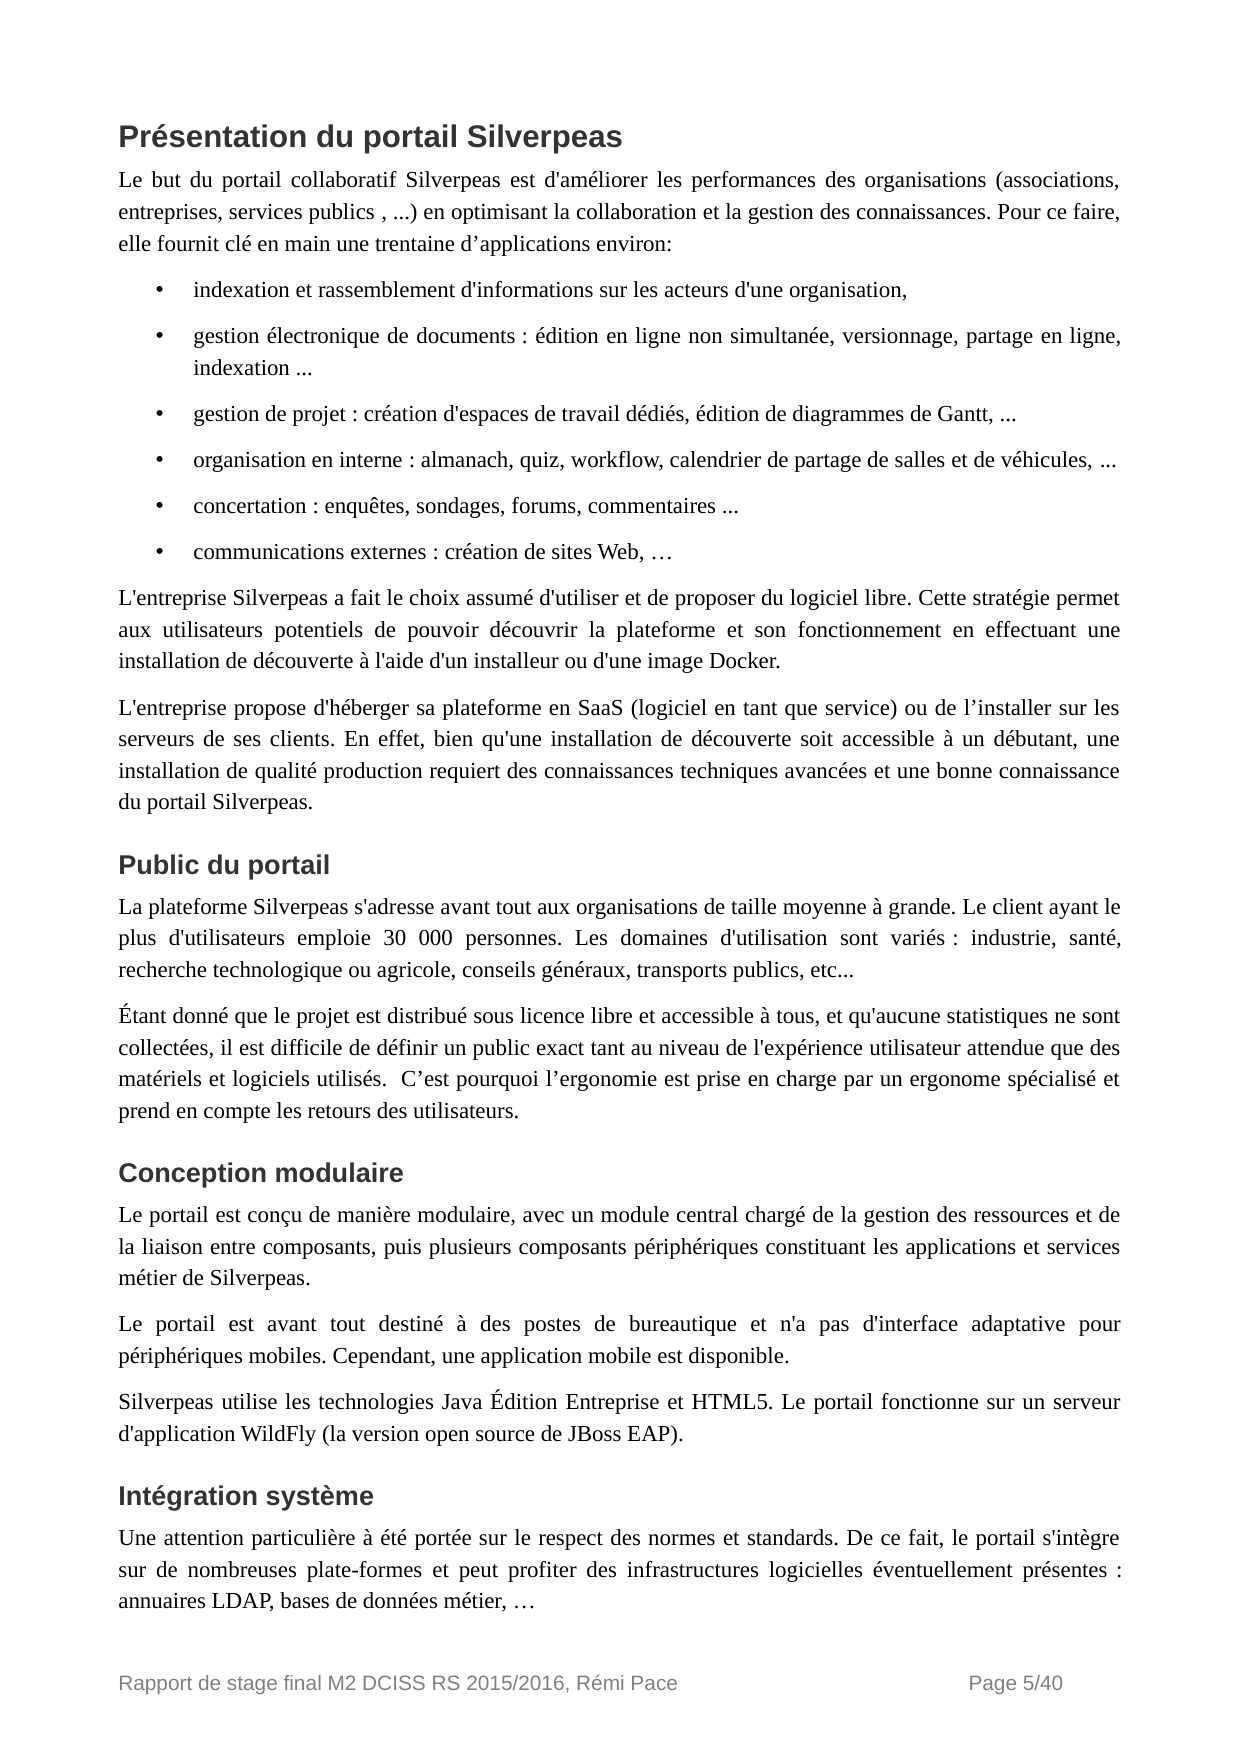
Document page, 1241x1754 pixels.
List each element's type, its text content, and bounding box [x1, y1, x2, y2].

subtitle Conception modulaire [118, 1157, 1122, 1189]
text L'entreprise propose d'héberger sa plateforme en SaaS (logiciel en tant que service) ou de l’installer sur les serveurs de ses clients. En effet, bien qu'une installation de découverte soit accessible à un débutant, une installation de qualité production requiert des connaissances techniques avancées et une bonne connaissance du portail Silverpeas. [118, 693, 1122, 814]
subtitle Public du portail [118, 849, 1122, 880]
list gestion de projet : création d'espaces de travail dédiés, édition de diagrammes de Gantt, ... [156, 400, 1122, 426]
list indexation et rassemblement d'informations sur les acteurs d'une organisation, [156, 276, 1122, 302]
text La plateforme Silverpeas s'adresse avant tout aux organisations de taille moyenne à grande. Le client ayant le plus d'utilisateurs emploie 30 000 personnes. Les domaines d'utilisation sont variés : industrie, santé, recherche technologique ou agricole, conseils généraux, transports publics, etc... [118, 893, 1122, 982]
text L'entreprise Silverpeas a fait le choix assumé d'utiliser et de proposer du logiciel libre. Cette stratégie permet aux utilisateurs potentiels de pouvoir découvrir la plateforme et son fonctionnement en effectuant une installation de découverte à l'aide d'un installeur ou d'une image Docker. [118, 584, 1122, 674]
list organisation en interne : almanach, quiz, workflow, calendrier de partage de salles et de véhicules, ... [156, 446, 1122, 472]
subtitle Intégration système [118, 1480, 1122, 1512]
text Le portail est avant tout destiné à des postes de bureautique et n'a pas d'interface adaptative pour périphériques mobiles. Cependant, une application mobile est disponible. [118, 1310, 1122, 1368]
text Étant donné que le projet est distribué sous licence libre et accessible à tous, et qu'aucune statistiques ne sont collectées, il est difficile de définir un public exact tant au niveau de l'expérience utilisateur attendue que des matériels et logiciels utilisés. C’est pourquoi l’ergonomie est prise en charge par un ergonome spécialisé et prend en compte les retours des utilisateurs. [118, 1002, 1122, 1123]
text Le but du portail collaboratif Silverpeas est d'améliorer les performances des organisations (associations, entreprises, services publics , ...) en optimisant la collaboration et la gestion des connaissances. Pour ce faire, elle fournit clé en main une trentaine d’applications environ: [118, 167, 1122, 256]
subtitle Présentation du portail Silverpeas [118, 118, 1122, 154]
text Silverpeas utilise les technologies Java Édition Entreprise et HTML5. Le portail fonctionne sur un serveur d'application WildFly (la version open source de JBoss EAP). [118, 1388, 1122, 1446]
text Le portail est conçu de manière modulaire, avec un module central chargé de la gestion des ressources et de la liaison entre composants, puis plusieurs composants périphériques constituant les applications et services métier de Silverpeas. [118, 1201, 1122, 1291]
text Une attention particulière à été portée sur le respect des normes et standards. De ce fait, le portail s'intègre sur de nombreuses plate-formes et peut profiter des infrastructures logicielles éventuellement présentes : annuaires LDAP, bases de données métier, … [118, 1524, 1122, 1614]
list gestion électronique de documents : édition en ligne non simultanée, versionnage, partage en ligne, indexation ... [156, 322, 1122, 380]
list concertation : enquêtes, sondages, forums, commentaires ... [156, 492, 1122, 518]
list communications externes : création de sites Web, … [156, 538, 1122, 564]
